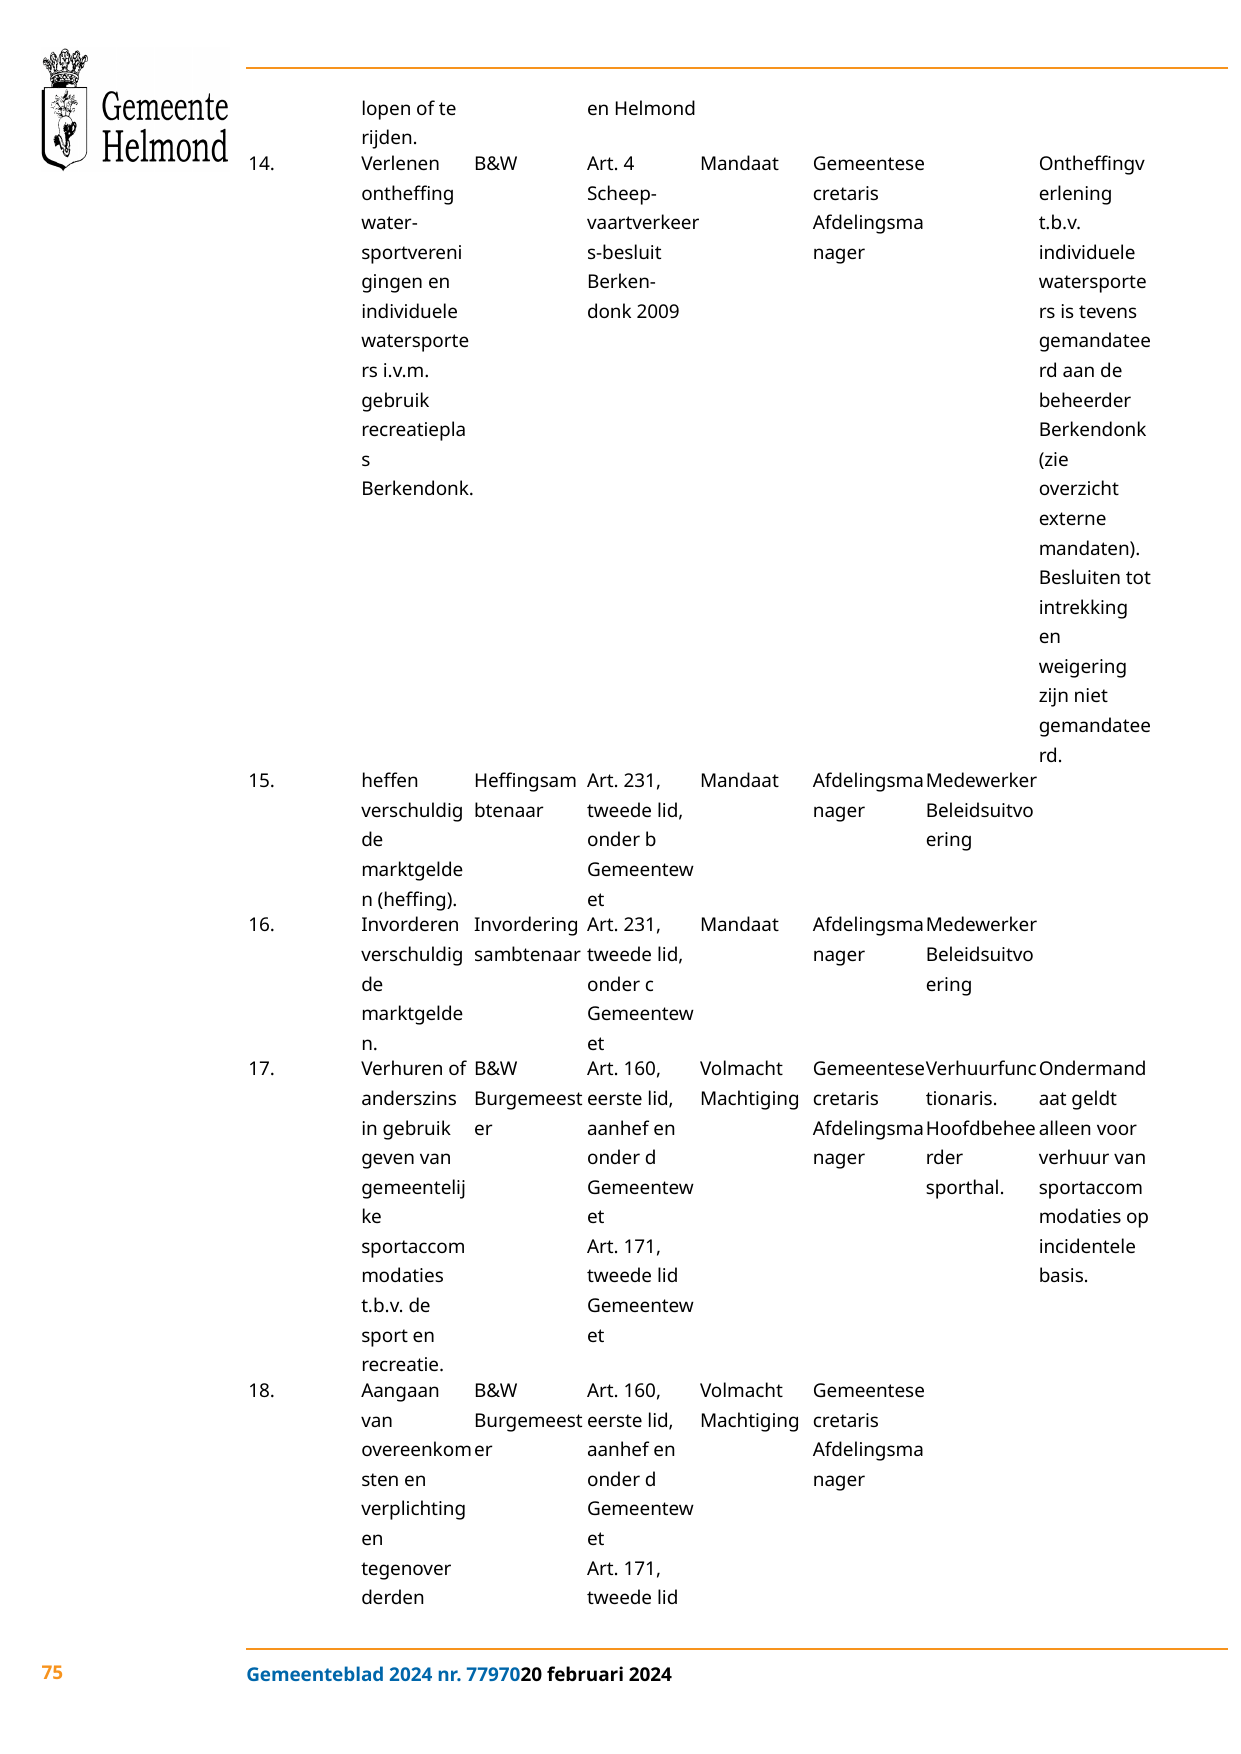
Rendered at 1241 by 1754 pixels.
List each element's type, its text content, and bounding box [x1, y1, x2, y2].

table_cell B&W Burgemeester [474, 1056, 587, 1377]
table_cell Art. 160, eerste lid, aanhef en onder d Gemeentewet Art. 171, tweede lid Gemeentewet [587, 1056, 700, 1377]
table_cell 18. [248, 1377, 361, 1610]
table_cell Invorderen verschuldigde marktgelden. [361, 912, 474, 1056]
table_cell [1039, 768, 1152, 912]
table_cell Art. 231, tweede lid, onder b Gemeentewet [587, 768, 700, 912]
table_cell Afdelingsmanager [813, 768, 926, 912]
table_cell Aangaan van overeenkomsten en verplichtingen tegenover derden [361, 1377, 474, 1610]
table_cell Medewerker Beleidsuitvoering [926, 768, 1038, 912]
table_cell 17. [248, 1056, 361, 1377]
table_cell Mandaat [700, 912, 813, 1056]
table_cell lopen of te rijden. [361, 95, 474, 150]
table_cell Gemeentesecretaris Afdelingsmanager [813, 1377, 926, 1610]
table_cell [926, 1377, 1038, 1610]
table_cell [1039, 95, 1152, 150]
table_cell Art. 160, eerste lid, aanhef en onder d Gemeentewet Art. 171, tweede lid [587, 1377, 700, 1610]
table_cell B&W [474, 150, 587, 767]
table_cell [926, 150, 1038, 767]
table_cell Mandaat [700, 768, 813, 912]
table_cell Mandaat [700, 150, 813, 767]
table_cell Medewerker Beleidsuitvoering [926, 912, 1038, 1056]
table_cell B&W Burgemeester [474, 1377, 587, 1610]
table_cell [1039, 912, 1152, 1056]
table_cell Afdelingsmanager [813, 912, 926, 1056]
table_cell Volmacht Machtiging [700, 1056, 813, 1377]
table_cell Verhuren of anderszins in gebruik geven van gemeentelijke sportaccommodaties t.b.v. de sport en recreatie. [361, 1056, 474, 1377]
table_cell Volmacht Machtiging [700, 1377, 813, 1610]
table_cell [1039, 1377, 1152, 1610]
table_cell Art. 4 Scheep-vaartverkeers-besluit Berken-donk 2009 [587, 150, 700, 767]
table_cell Verhuurfunctionaris. Hoofdbeheerder sporthal. [926, 1056, 1038, 1377]
table_cell Art. 231, tweede lid, onder c Gemeentewet [587, 912, 700, 1056]
table_cell Ontheffingverlening t.b.v. individuele watersporters is tevens gemandateerd aan de beheerder Berkendonk (zie overzicht externe mandaten). Besluiten tot intrekking en weigering zijn niet gemandateerd. [1039, 150, 1152, 767]
table_cell Gemeentesecretaris Afdelingsmanager [813, 1056, 926, 1377]
table_cell [813, 95, 926, 150]
table_cell Ondermandaat geldt alleen voor verhuur van sportaccommodaties op incidentele basis. [1039, 1056, 1152, 1377]
table_cell Heffingsambtenaar [474, 768, 587, 912]
picture [41, 47, 231, 172]
table_cell en Helmond [587, 95, 700, 150]
table_cell [926, 95, 1038, 150]
table_cell Gemeentesecretaris Afdelingsmanager [813, 150, 926, 767]
table_cell 15. [248, 768, 361, 912]
table_cell 16. [248, 912, 361, 1056]
table_cell 14. [248, 150, 361, 767]
table_cell [474, 95, 587, 150]
table_cell Invorderingsambtenaar [474, 912, 587, 1056]
table_cell Verlenen ontheffing water- sportverenigingen en individuele watersporters i.v.m. gebruik recreatieplas Berkendonk. [361, 150, 474, 767]
table_cell heffen verschuldigde marktgelden (heffing). [361, 768, 474, 912]
table_cell [700, 95, 813, 150]
table_cell [248, 95, 361, 150]
